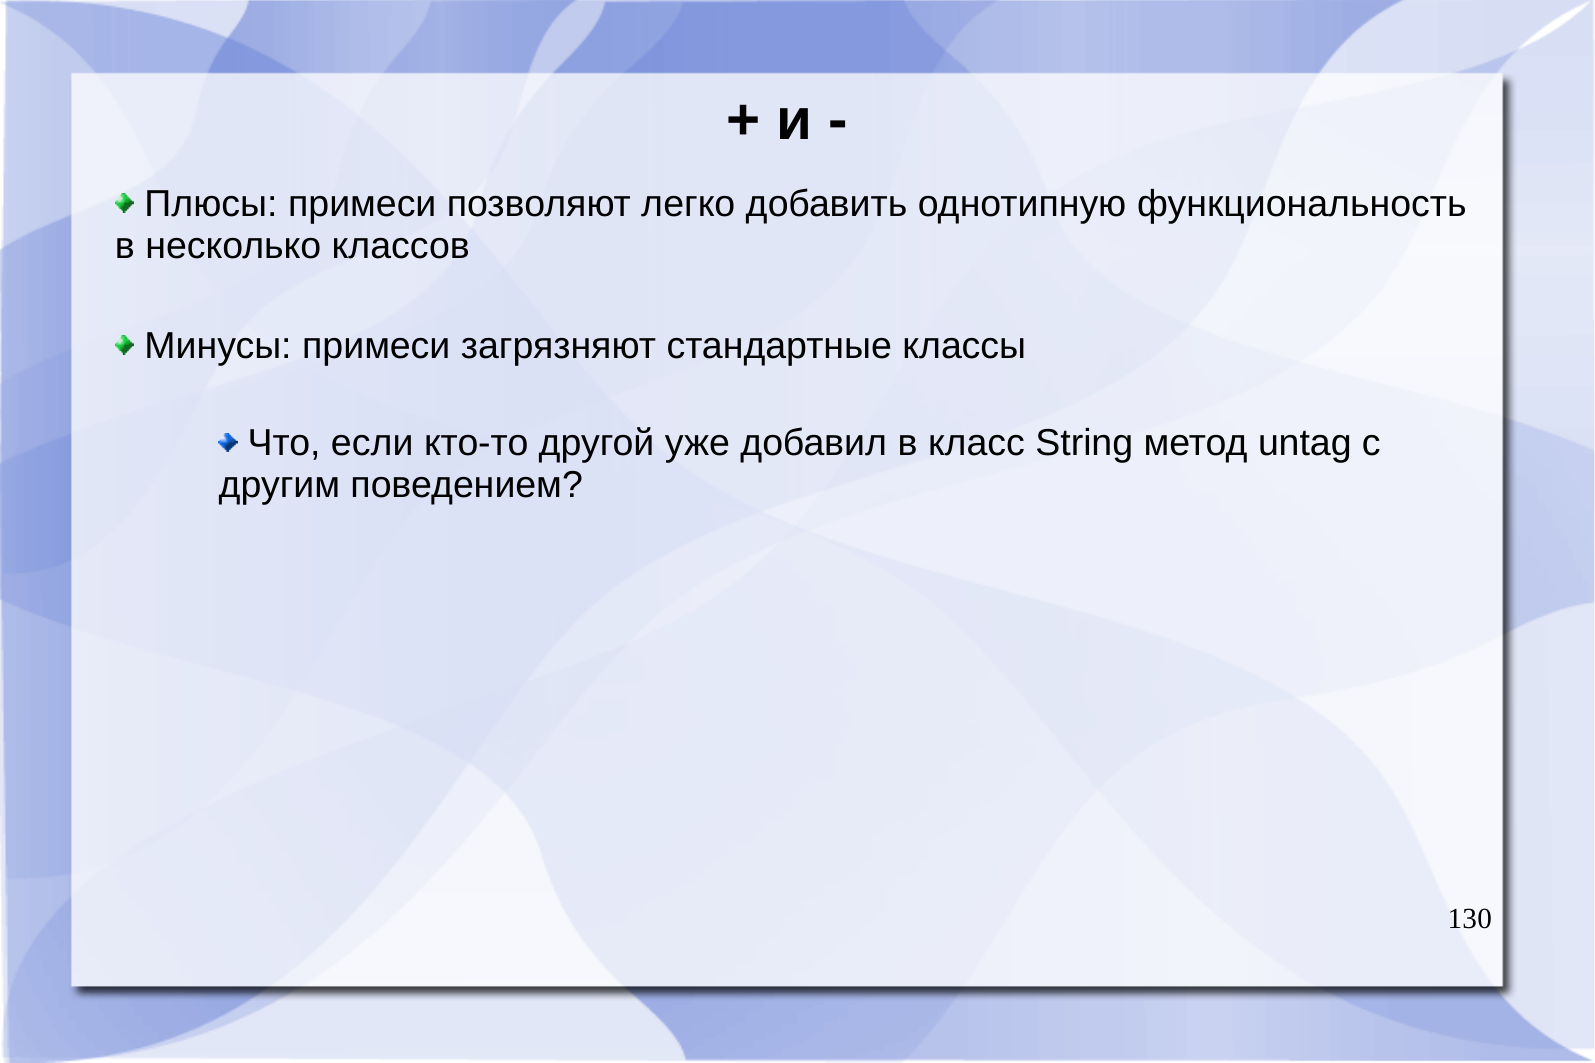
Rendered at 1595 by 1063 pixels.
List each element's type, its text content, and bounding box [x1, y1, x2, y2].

title + и - [75, 75, 1501, 164]
picture [0, 0, 1595, 1063]
text_box Минусы: примеси загрязняют стандартные классы [100, 316, 1488, 374]
text_box Что, если кто-то другой уже добавил в класс String метод untag с другим поведением? [203, 414, 1442, 514]
text_box Плюсы: примеси позволяют легко добавить однотипную функциональность в несколько классов [100, 174, 1488, 274]
